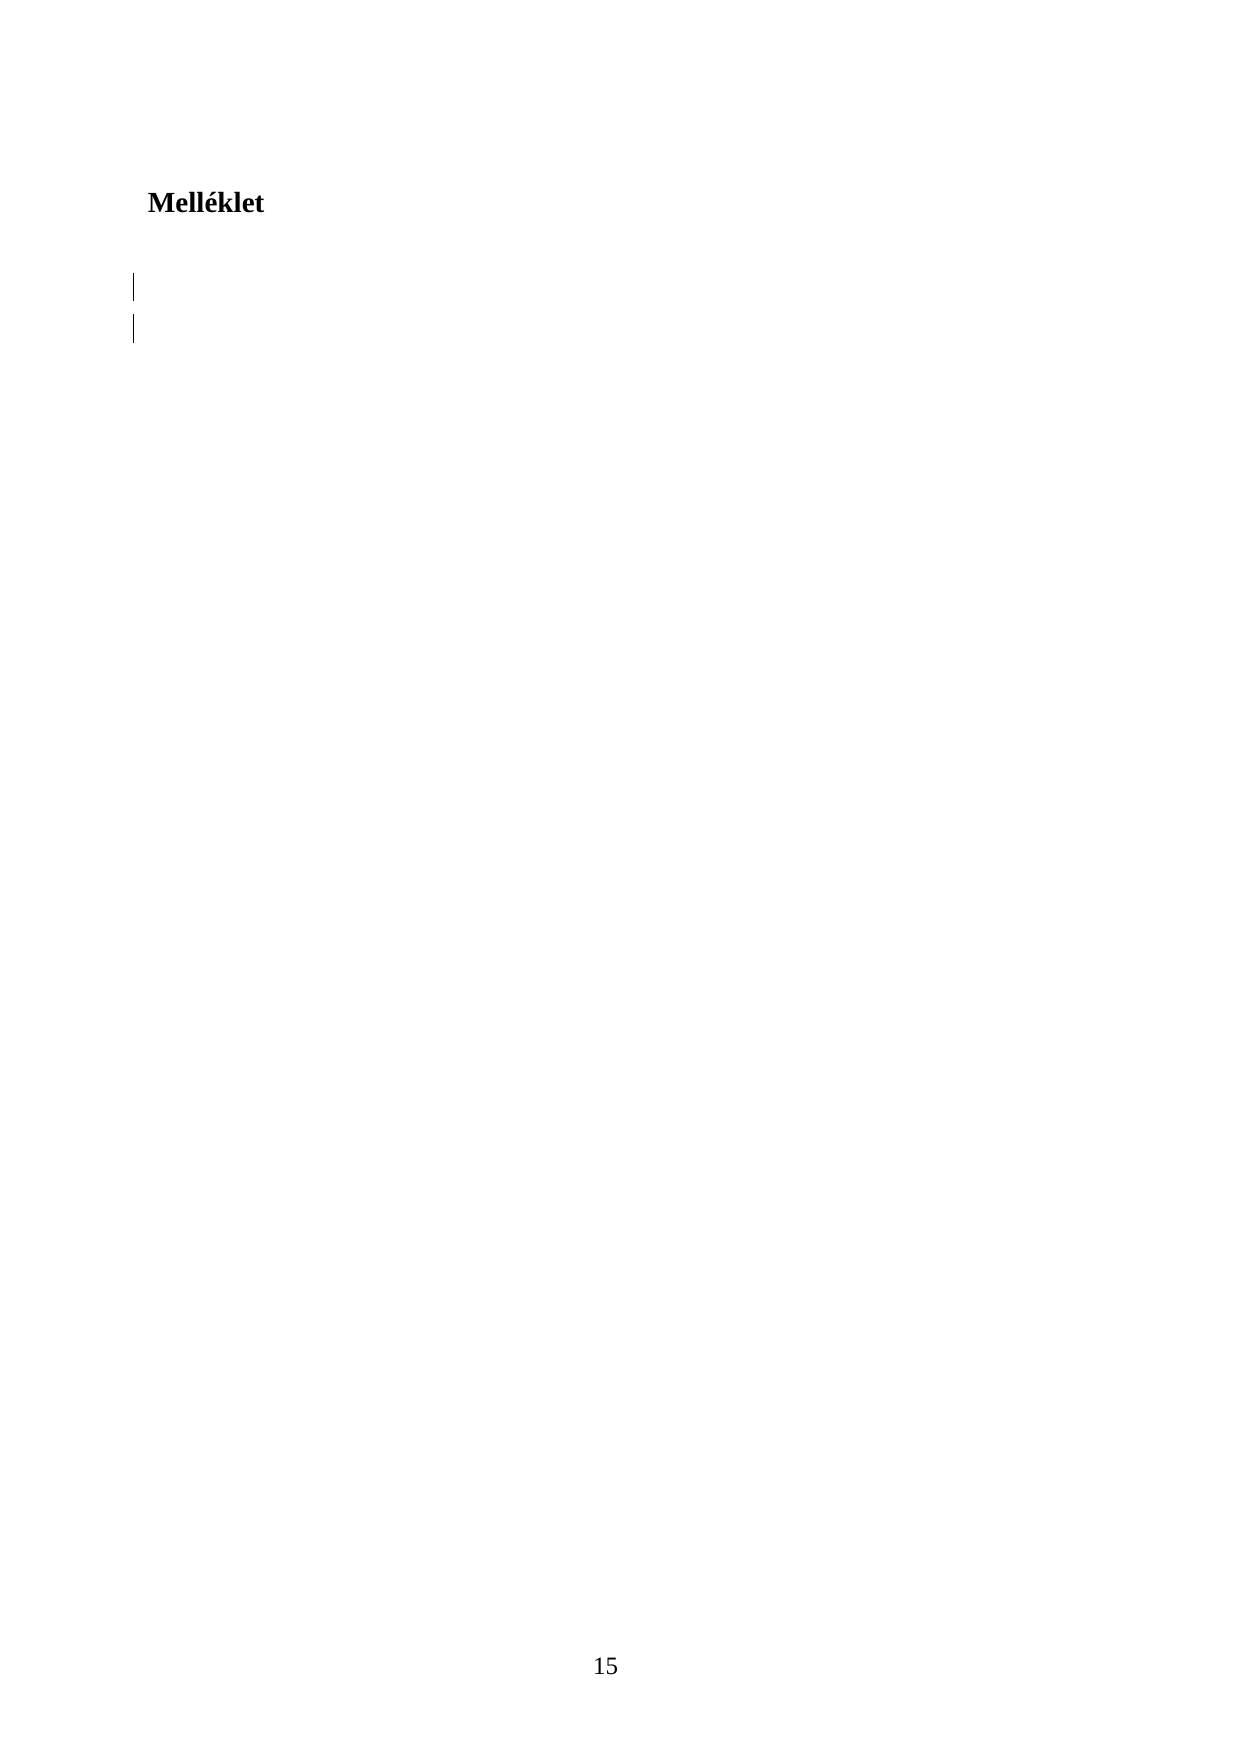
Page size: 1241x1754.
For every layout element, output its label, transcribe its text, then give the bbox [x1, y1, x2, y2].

subtitle Melléklet [148, 185, 1092, 219]
